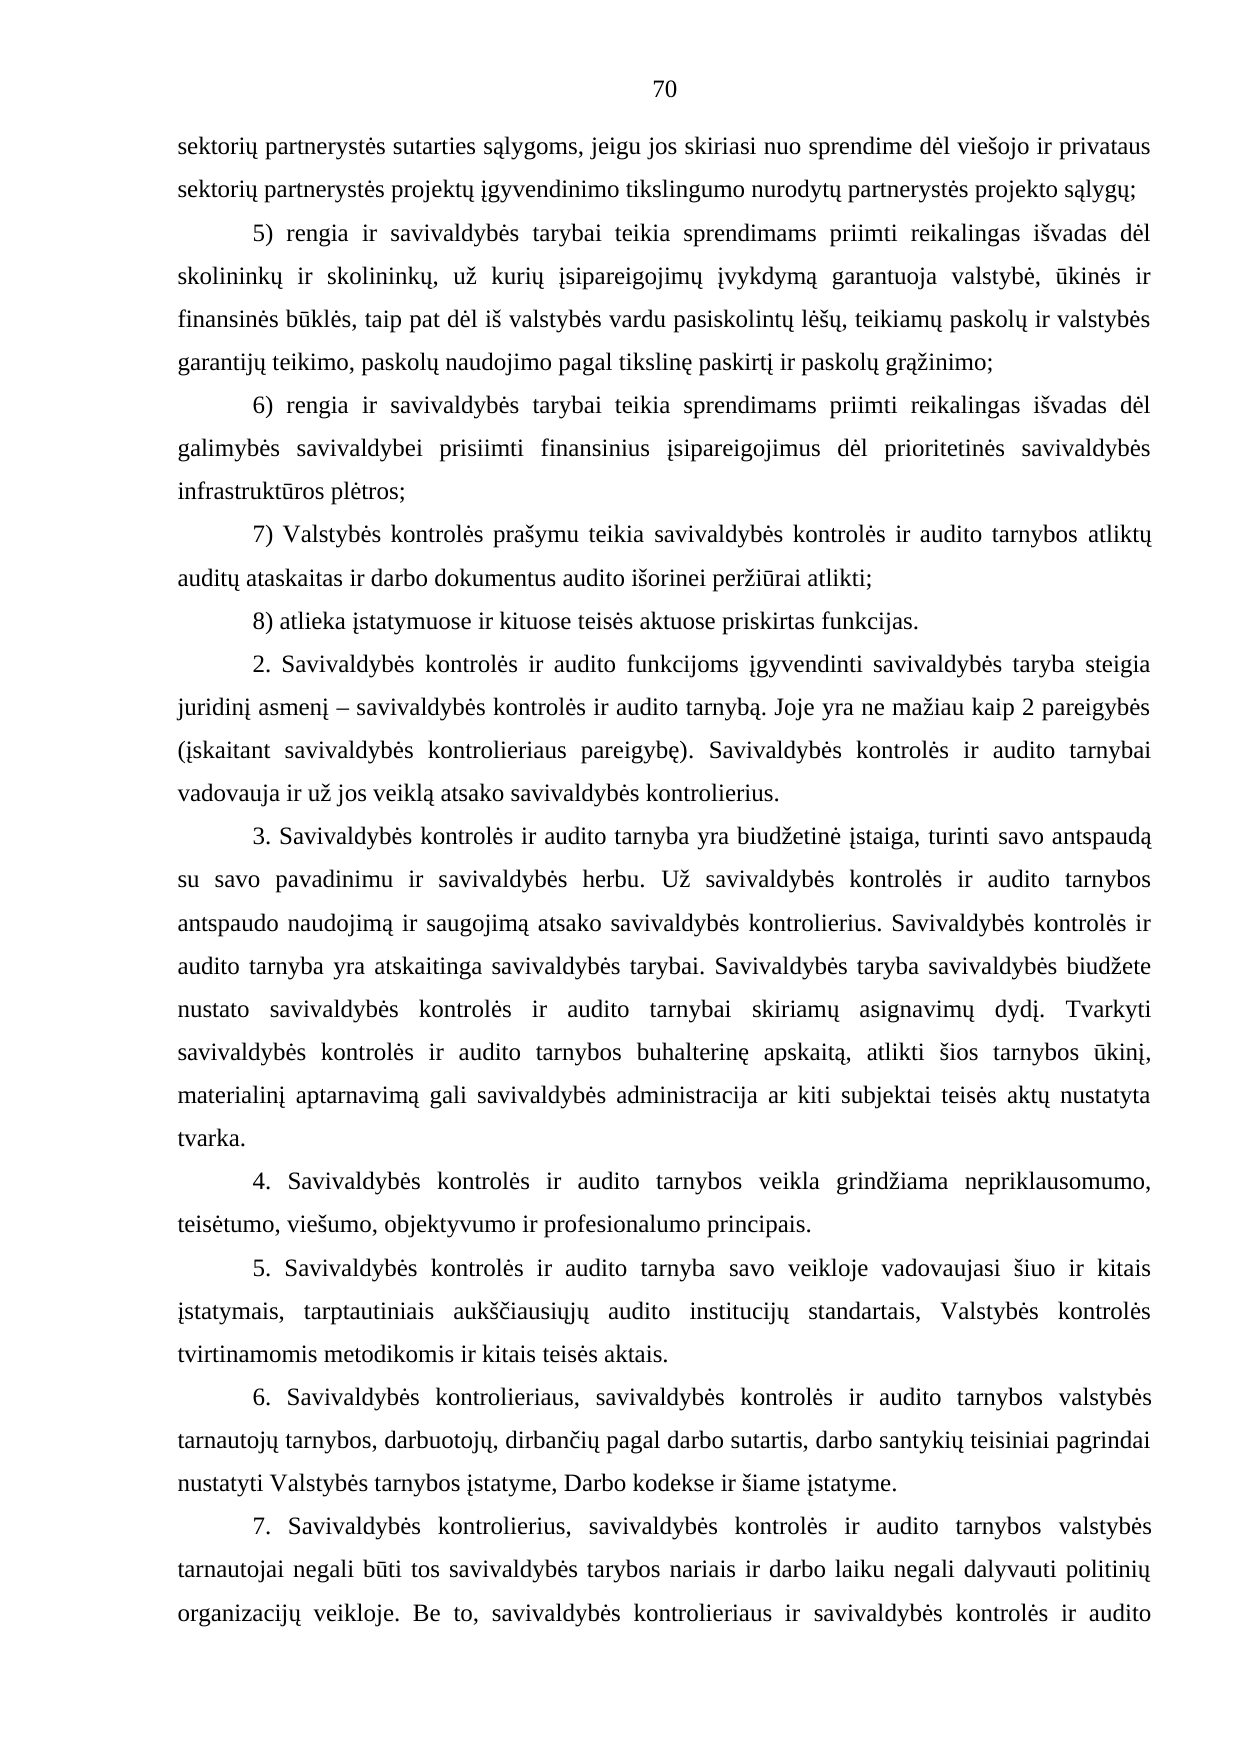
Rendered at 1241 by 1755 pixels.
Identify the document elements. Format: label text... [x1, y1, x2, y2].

text 5) rengia ir savivaldybės tarybai teikia sprendimams priimti reikalingas išvadas dėl skolininkų ir skolininkų, už kurių įsipareigojimų įvykdymą garantuoja valstybė, ūkinės ir finansinės būklės, taip pat dėl iš valstybės vardu pasiskolintų lėšų, teikiamų paskolų ir valstybės garantijų teikimo, paskolų naudojimo pagal tikslinę paskirtį ir paskolų grąžinimo; [177, 218, 1152, 376]
text 7. Savivaldybės kontrolierius, savivaldybės kontrolės ir audito tarnybos valstybės tarnautojai negali būti tos savivaldybės tarybos nariais ir darbo laiku negali dalyvauti politinių organizacijų veikloje. Be to, savivaldybės kontrolieriaus ir savivaldybės kontrolės ir audito [177, 1511, 1152, 1626]
text 4. Savivaldybės kontrolės ir audito tarnybos veikla grindžiama nepriklausomumo, teisėtumo, viešumo, objektyvumo ir profesionalumo principais. [177, 1166, 1152, 1238]
text 3. Savivaldybės kontrolės ir audito tarnyba yra biudžetinė įstaiga, turinti savo antspaudą su savo pavadinimu ir savivaldybės herbu. Už savivaldybės kontrolės ir audito tarnybos antspaudo naudojimą ir saugojimą atsako savivaldybės kontrolierius. Savivaldybės kontrolės ir audito tarnyba yra atskaitinga savivaldybės tarybai. Savivaldybės taryba savivaldybės biudžete nustato savivaldybės kontrolės ir audito tarnybai skiriamų asignavimų dydį. Tvarkyti savivaldybės kontrolės ir audito tarnybos buhalterinę apskaitą, atlikti šios tarnybos ūkinį, materialinį aptarnavimą gali savivaldybės administracija ar kiti subjektai teisės aktų nustatyta tvarka. [177, 821, 1152, 1152]
text 6. Savivaldybės kontrolieriaus, savivaldybės kontrolės ir audito tarnybos valstybės tarnautojų tarnybos, darbuotojų, dirbančių pagal darbo sutartis, darbo santykių teisiniai pagrindai nustatyti Valstybės tarnybos įstatyme, Darbo kodekse ir šiame įstatyme. [177, 1382, 1152, 1497]
text 6) rengia ir savivaldybės tarybai teikia sprendimams priimti reikalingas išvadas dėl galimybės savivaldybei prisiimti finansinius įsipareigojimus dėl prioritetinės savivaldybės infrastruktūros plėtros; [177, 390, 1152, 505]
text 5. Savivaldybės kontrolės ir audito tarnyba savo veikloje vadovaujasi šiuo ir kitais įstatymais, tarptautiniais aukščiausiųjų audito institucijų standartais, Valstybės kontrolės tvirtinamomis metodikomis ir kitais teisės aktais. [177, 1253, 1152, 1368]
text 7) Valstybės kontrolės prašymu teikia savivaldybės kontrolės ir audito tarnybos atliktų auditų ataskaitas ir darbo dokumentus audito išorinei peržiūrai atlikti; [177, 519, 1152, 591]
text 2. Savivaldybės kontrolės ir audito funkcijoms įgyvendinti savivaldybės taryba steigia juridinį asmenį – savivaldybės kontrolės ir audito tarnybą. Joje yra ne mažiau kaip 2 pareigybės (įskaitant savivaldybės kontrolieriaus pareigybę). Savivaldybės kontrolės ir audito tarnybai vadovauja ir už jos veiklą atsako savivaldybės kontrolierius. [177, 649, 1152, 807]
text sektorių partnerystės sutarties sąlygoms, jeigu jos skiriasi nuo sprendime dėl viešojo ir privataus sektorių partnerystės projektų įgyvendinimo tikslingumo nurodytų partnerystės projekto sąlygų; [177, 131, 1152, 203]
text 8) atlieka įstatymuose ir kituose teisės aktuose priskirtas funkcijas. [177, 606, 1152, 634]
